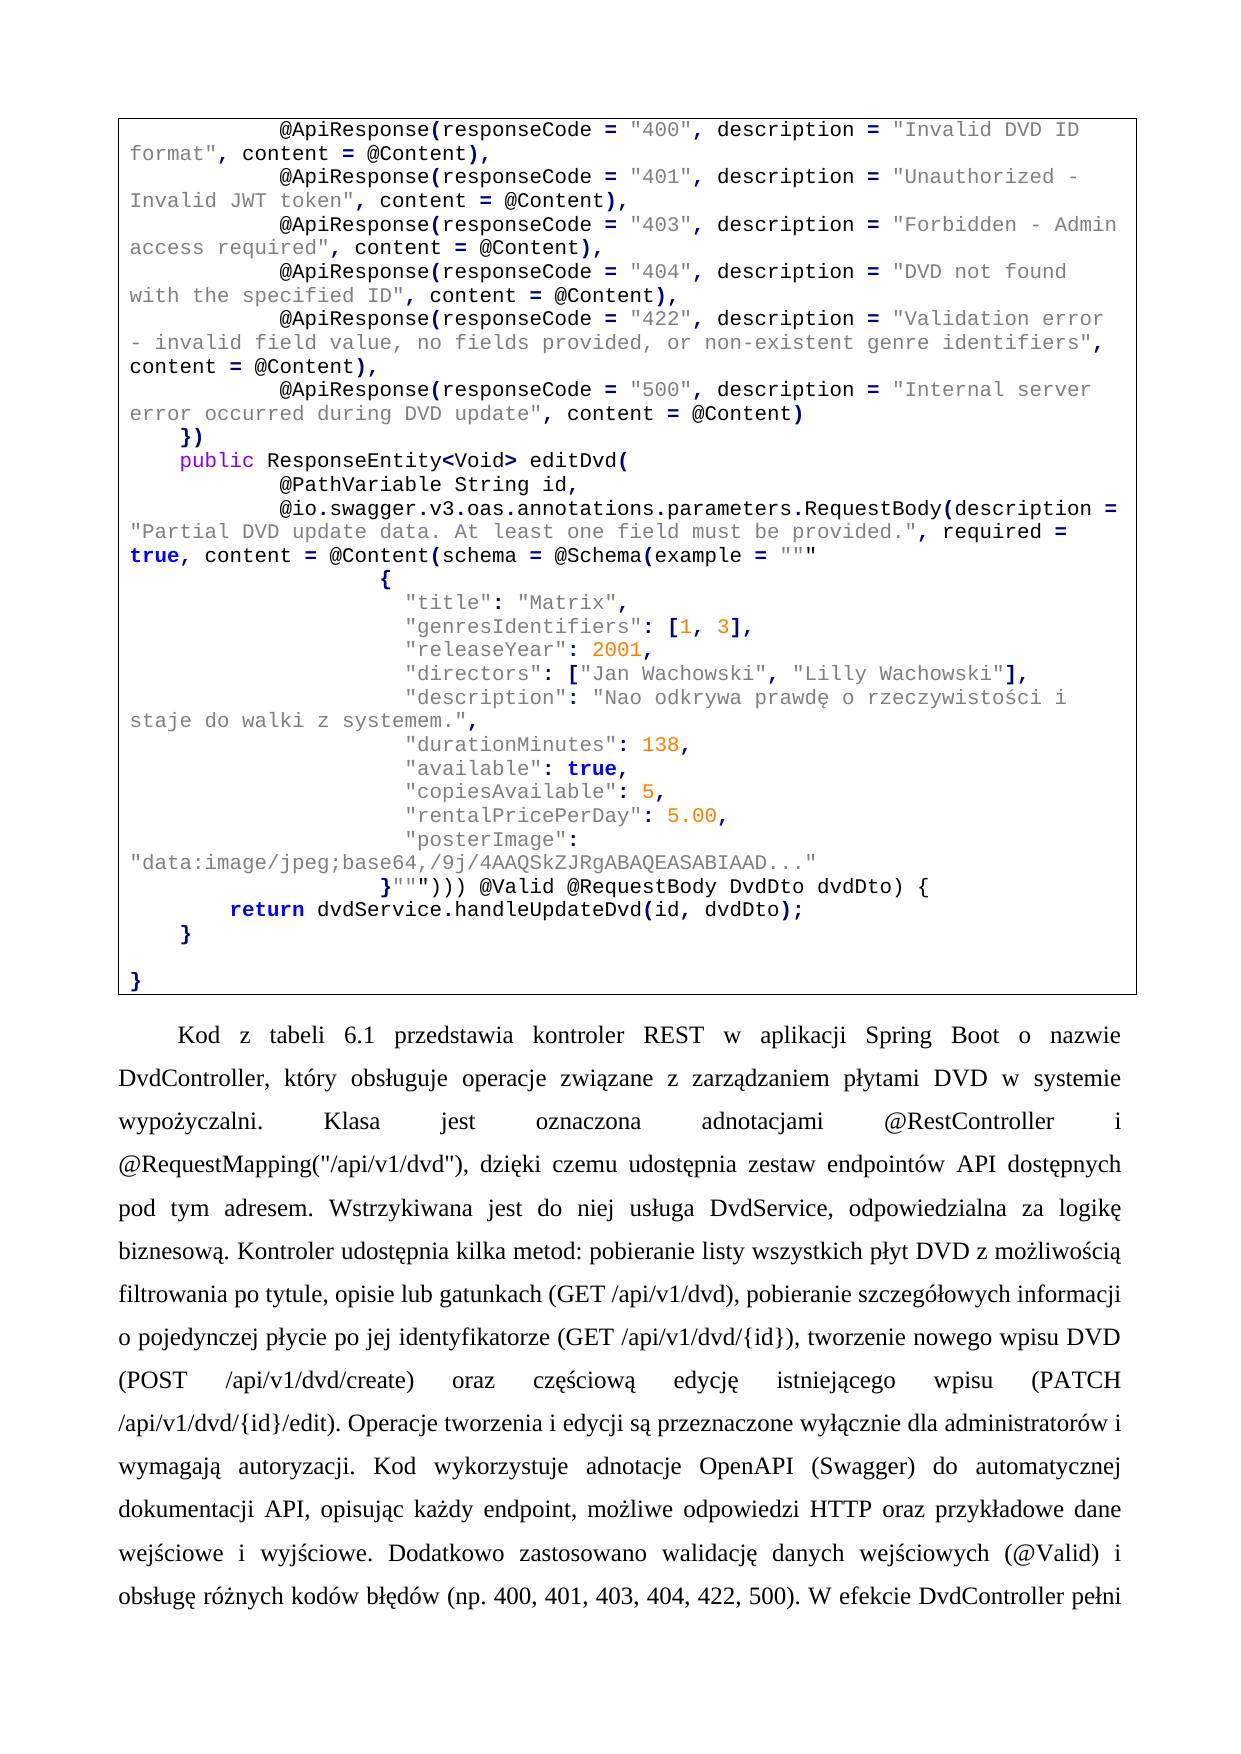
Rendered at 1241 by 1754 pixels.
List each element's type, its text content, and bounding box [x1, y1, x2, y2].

text Kod z tabeli 6.1 przedstawia kontroler REST w aplikacji Spring Boot o nazwie DvdController, który obsługuje operacje związane z zarządzaniem płytami DVD w systemie wypożyczalni. Klasa jest oznaczona adnotacjami @RestController i @RequestMapping("/api/v1/dvd"), dzięki czemu udostępnia zestaw endpointów API dostępnych pod tym adresem. Wstrzykiwana jest do niej usługa DvdService, odpowiedzialna za logikę biznesową. Kontroler udostępnia kilka metod: pobieranie listy wszystkich płyt DVD z możliwością filtrowania po tytule, opisie lub gatunkach (GET /api/v1/dvd), pobieranie szczegółowych informacji o pojedynczej płycie po jej identyfikatorze (GET /api/v1/dvd/{id}), tworzenie nowego wpisu DVD (POST /api/v1/dvd/create) oraz częściową edycję istniejącego wpisu (PATCH /api/v1/dvd/{id}/edit). Operacje tworzenia i edycji są przeznaczone wyłącznie dla administratorów i wymagają autoryzacji. Kod wykorzystuje adnotacje OpenAPI (Swagger) do automatycznej dokumentacji API, opisując każdy endpoint, możliwe odpowiedzi HTTP oraz przykładowe dane wejściowe i wyjściowe. Dodatkowo zastosowano walidację danych wejściowych (@Valid) i obsługę różnych kodów błędów (np. 400, 401, 403, 404, 422, 500). W efekcie DvdController pełni [118, 1020, 1122, 1609]
